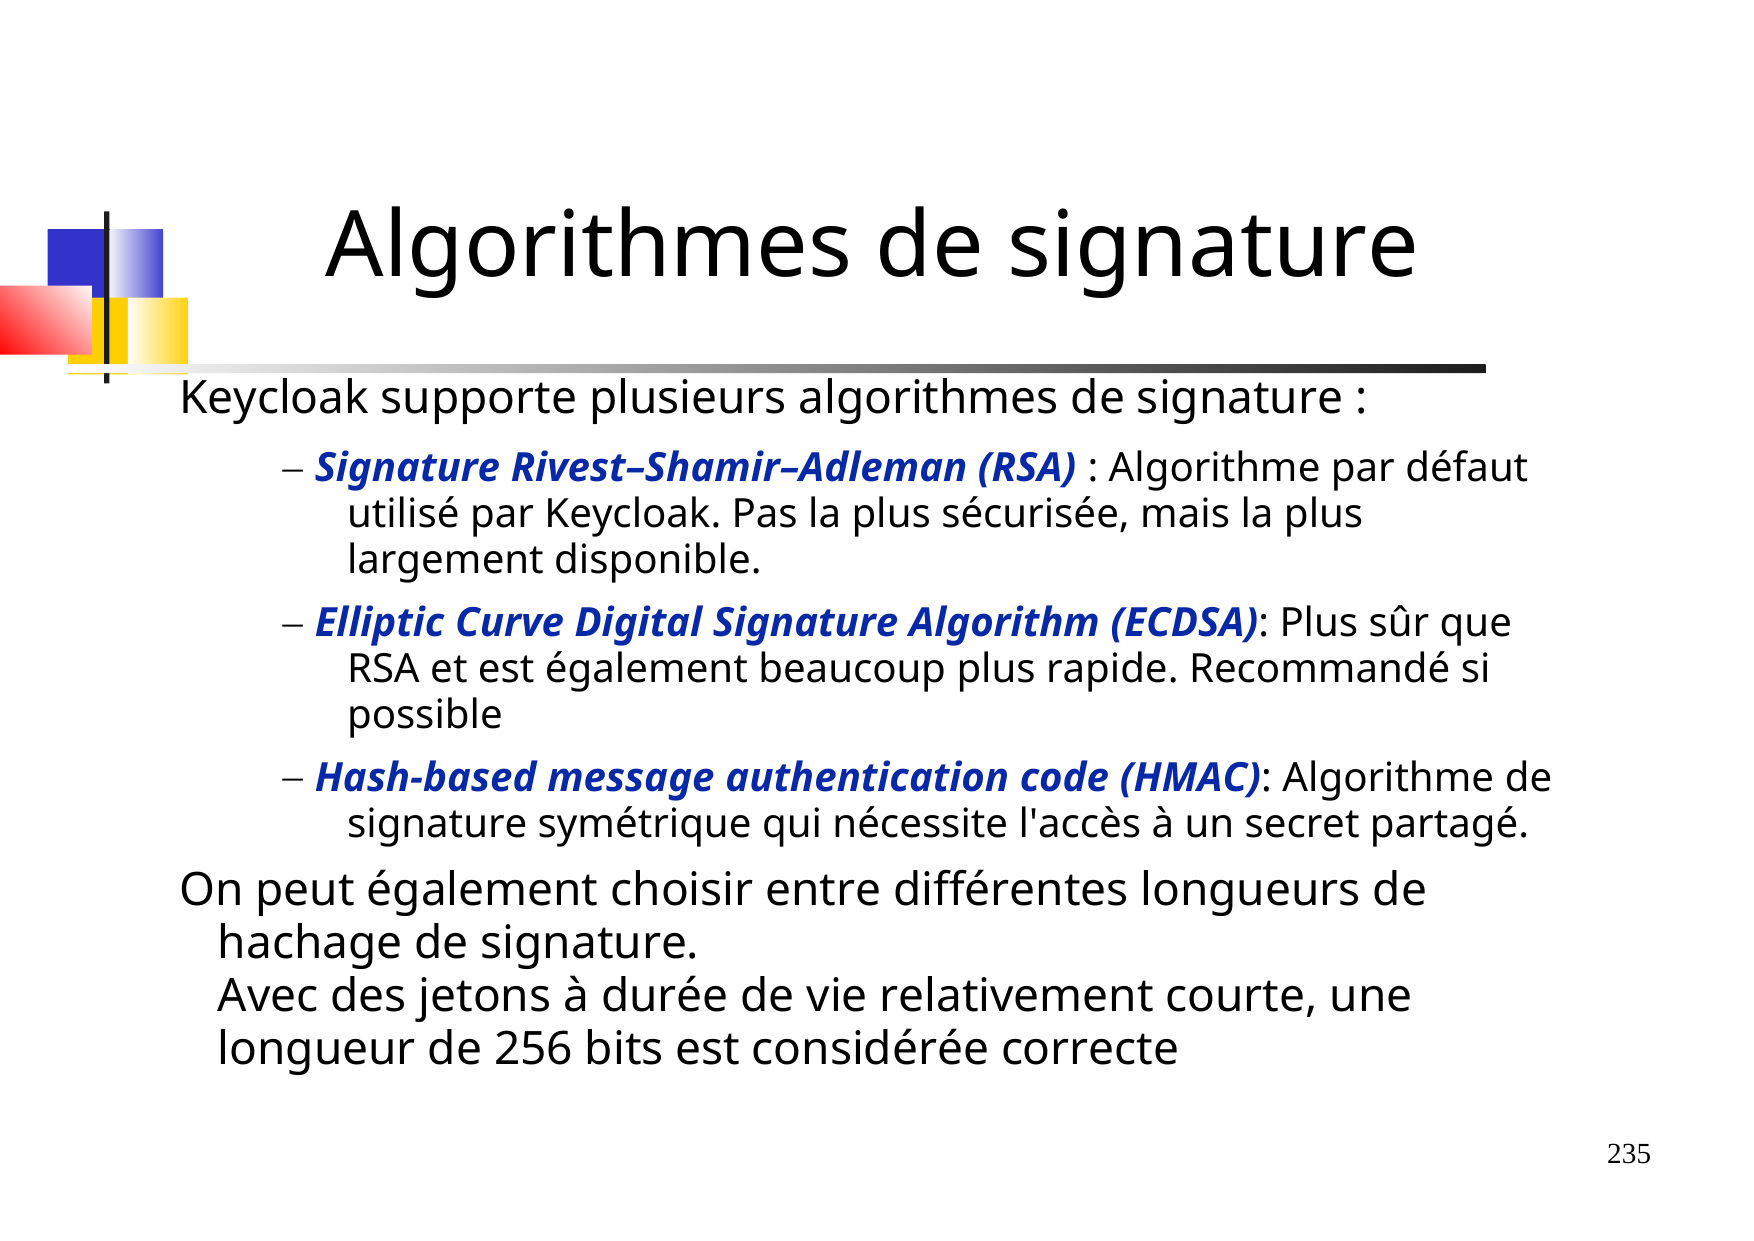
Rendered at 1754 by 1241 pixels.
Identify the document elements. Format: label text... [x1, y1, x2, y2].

title Algorithmes de signature [179, 139, 1567, 351]
list Keycloak supporte plusieurs algorithmes de signature : Signature Rivest–Shamir–Adleman (RSA) : Algorithme par défaut utilisé par Keycloak. Pas la plus sécurisée, mais la plus largement disponible. Elliptic Curve Digital Signature Algorithm (ECDSA): Plus sûr que RSA et est également beaucoup plus rapide. Recommandé si possible Hash-based message authentication code (HMAC): Algorithme de signature symétrique qui nécessite l'accès à un secret partagé. On peut également choisir entre différentes longueurs de hachage de signature. Avec des jetons à durée de vie relativement courte, une longueur de 256 bits est considérée correcte [179, 371, 1567, 1091]
